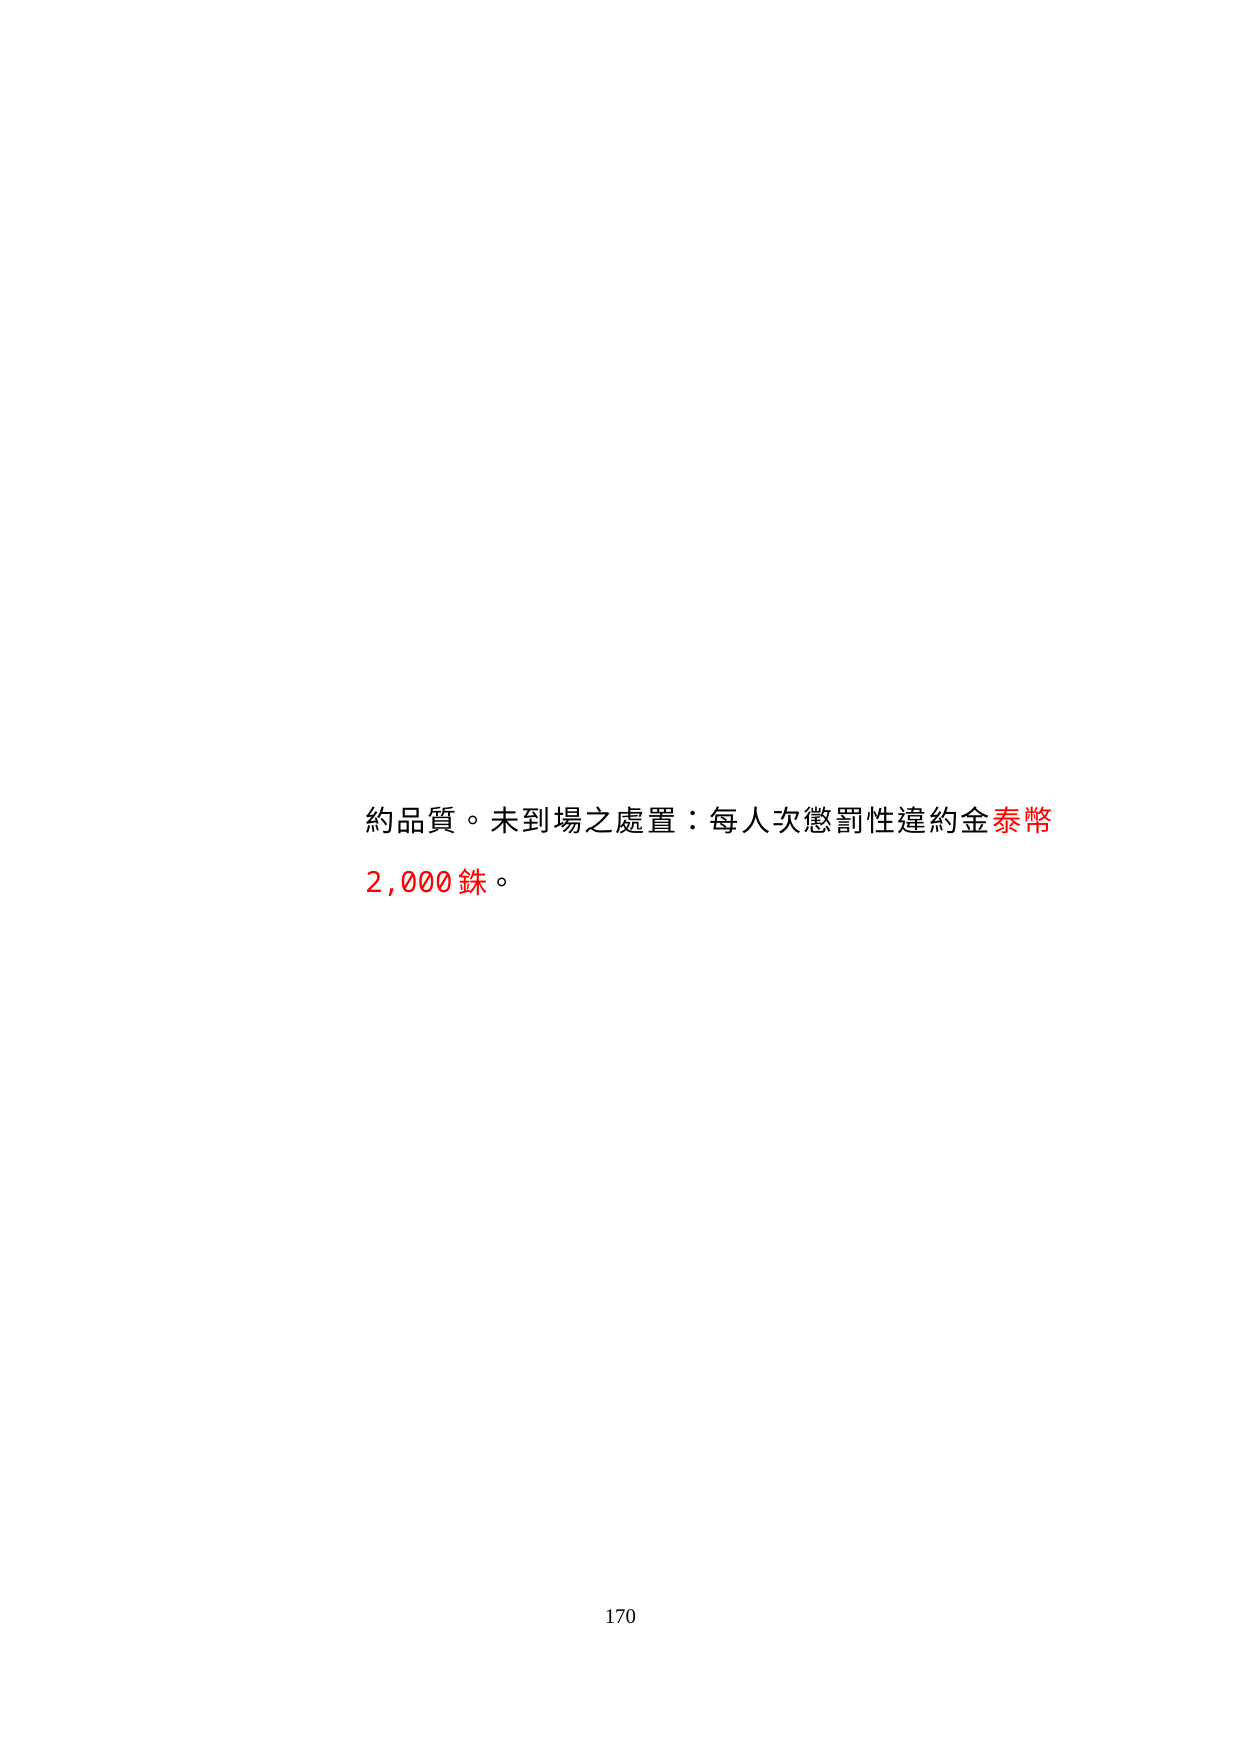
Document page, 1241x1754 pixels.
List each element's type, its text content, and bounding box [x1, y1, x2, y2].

list 約品質。未到場之處置：每人次懲罰性違約金泰幣2,000銖。 [276, 777, 1053, 902]
